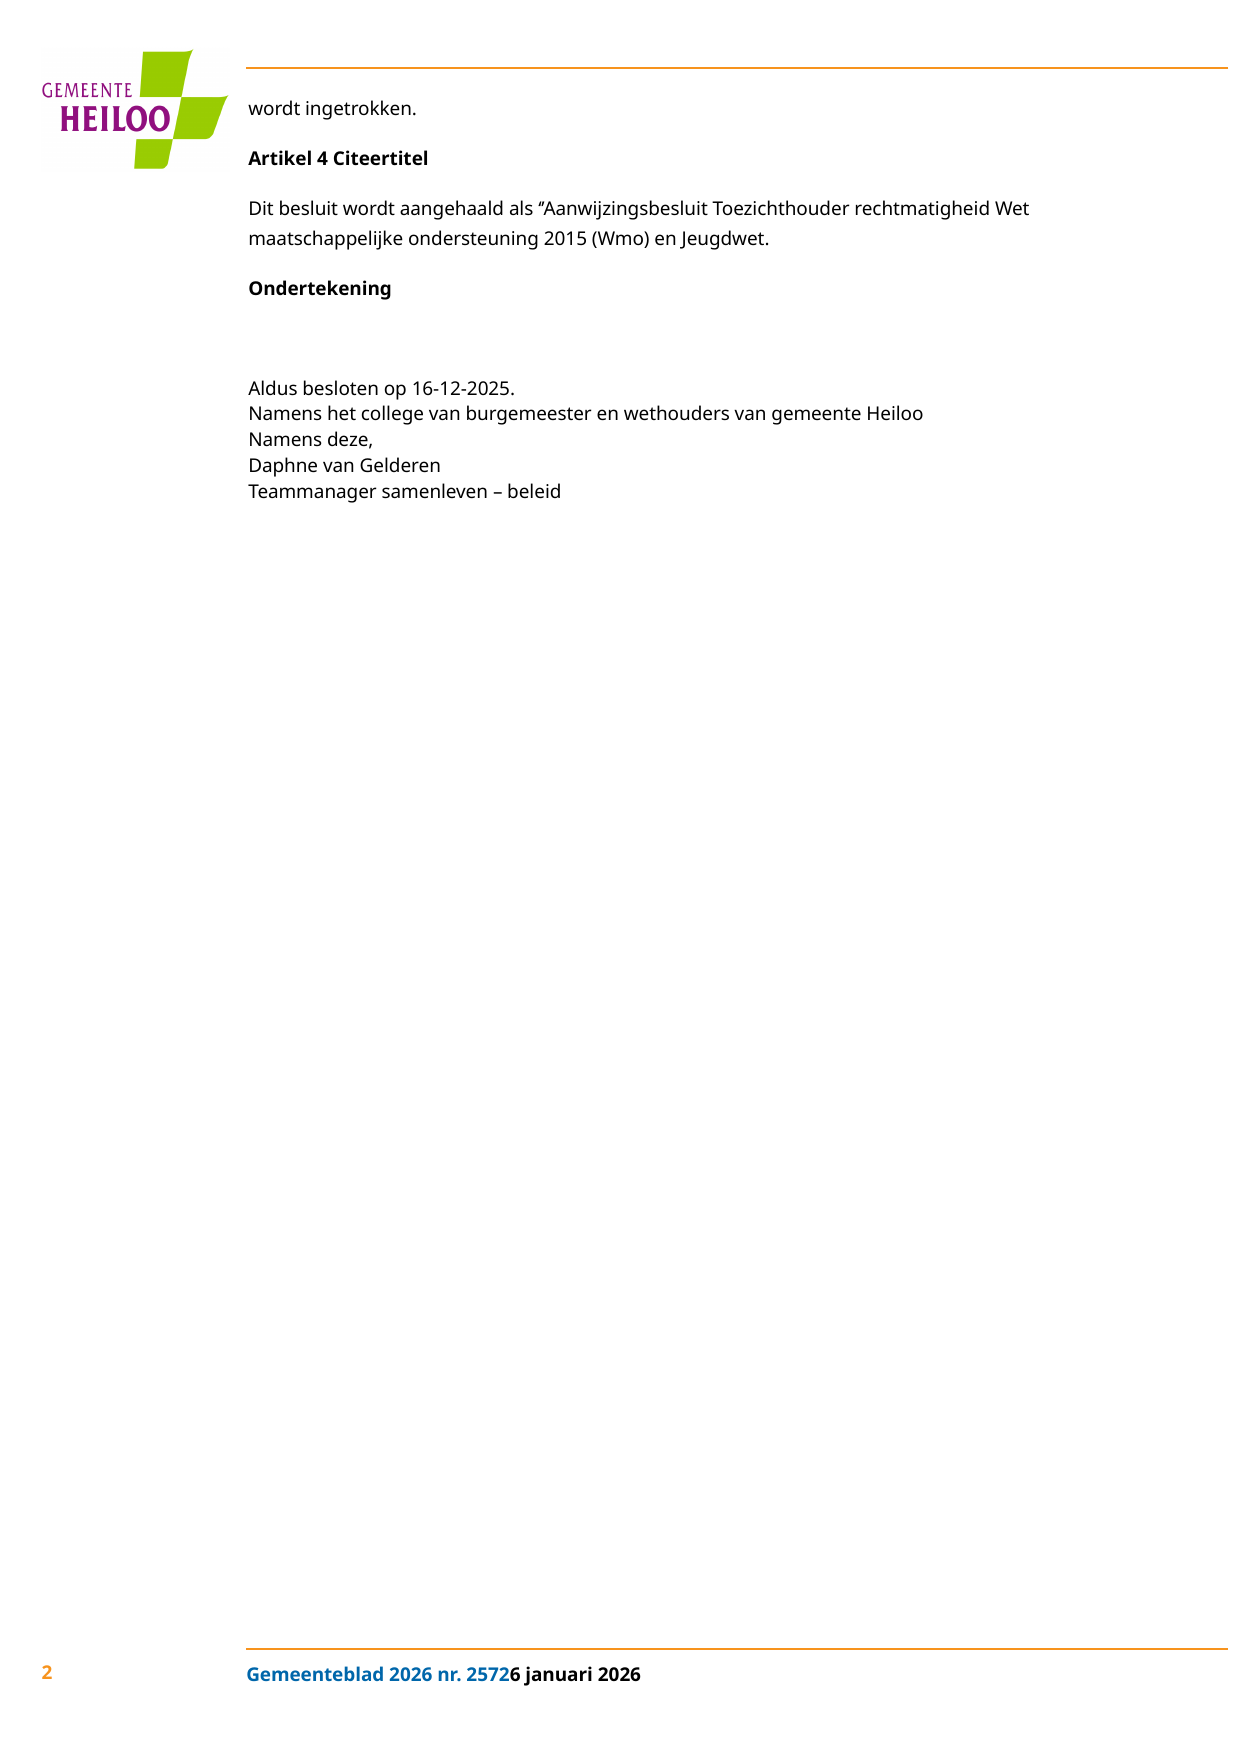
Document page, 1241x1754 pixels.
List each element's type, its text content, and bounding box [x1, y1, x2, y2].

text Daphne van Gelderen [248, 452, 1152, 478]
text Aldus besloten op 16-12-2025. [248, 375, 1152, 401]
text Namens het college van burgemeester en wethouders van gemeente Heiloo [248, 401, 1152, 426]
text Artikel 4 Citeertitel [248, 145, 1152, 171]
text Teammanager samenleven – beleid [248, 478, 1152, 503]
picture [41, 47, 231, 172]
text Ondertekening [248, 276, 1152, 301]
text wordt ingetrokken. [248, 95, 1152, 121]
text Namens deze, [248, 426, 1152, 452]
text Dit besluit wordt aangehaald als ‘’Aanwijzingsbesluit Toezichthouder rechtmatigheid Wet maatschappelijke ondersteuning 2015 (Wmo) en Jeugdwet. [248, 196, 1152, 251]
